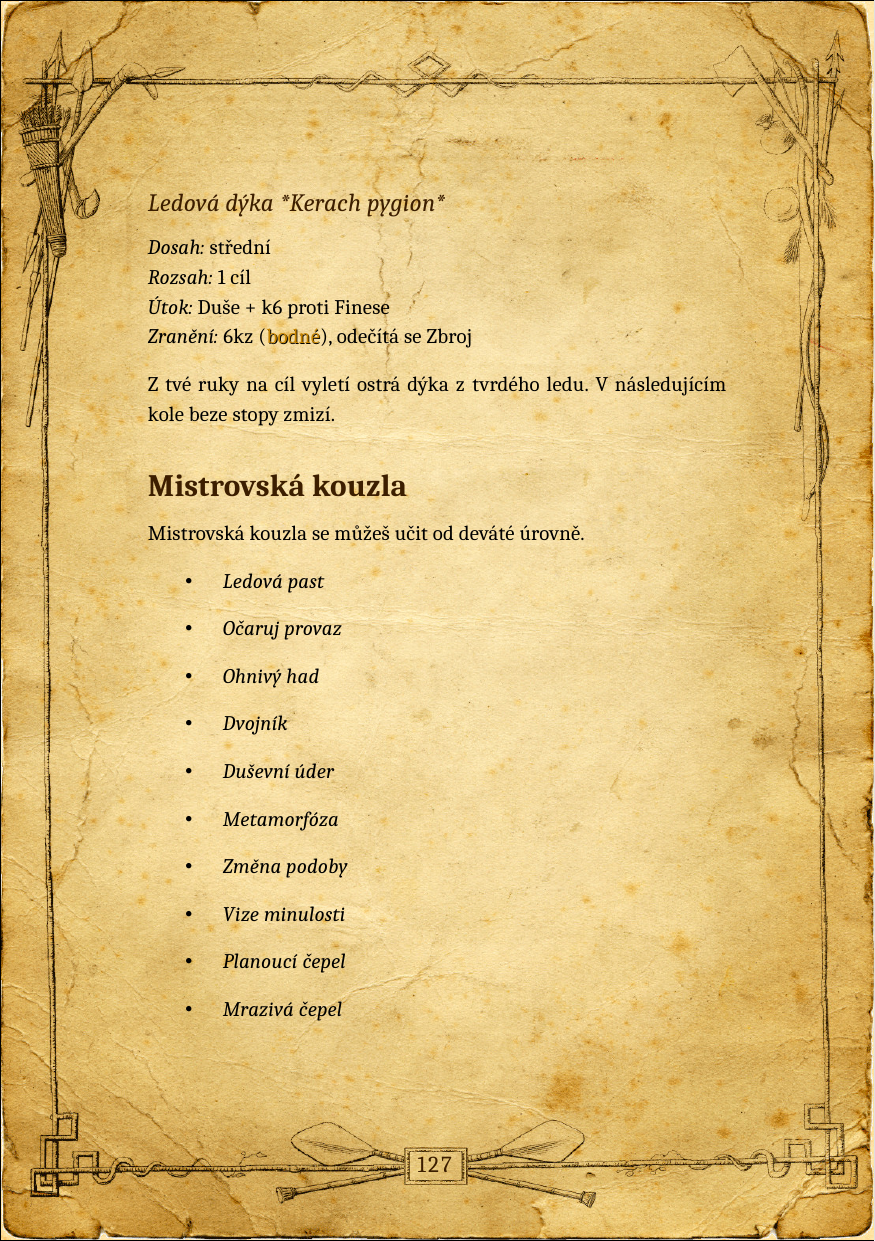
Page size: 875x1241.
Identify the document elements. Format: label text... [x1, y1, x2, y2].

list Očaruj provaz [185, 617, 726, 641]
list Metamorfóza [185, 807, 726, 831]
text Z⁠ tvé ruky na cíl vyletí ostrá dýka z⁠ tvrdého ledu. V⁠ následujícím kole beze stopy zmizí. [148, 373, 726, 427]
list Duševní úder [185, 760, 726, 784]
list Planoucí čepel [185, 950, 726, 974]
text Mistrovská kouzla se můžeš učit od deváté úrovně. [148, 522, 726, 546]
subtitle Ledová dýka *Kerach pygion* [148, 189, 726, 218]
list Ledová past [185, 569, 726, 593]
list Ohnivý had [185, 664, 726, 688]
picture [1, 1, 874, 1240]
list Změna podoby [185, 855, 726, 879]
list Vize minulosti [185, 902, 726, 926]
list Dvojník [185, 712, 726, 736]
subtitle Mistrovská kouzla [148, 468, 726, 504]
text Dosah: střední Rozsah: 1 cíl Útok: Duše + k6 proti Finese Zranění: 6kz (bodné), odečítá se Zbroj [148, 236, 726, 349]
list Mrazivá čepel [185, 998, 726, 1022]
